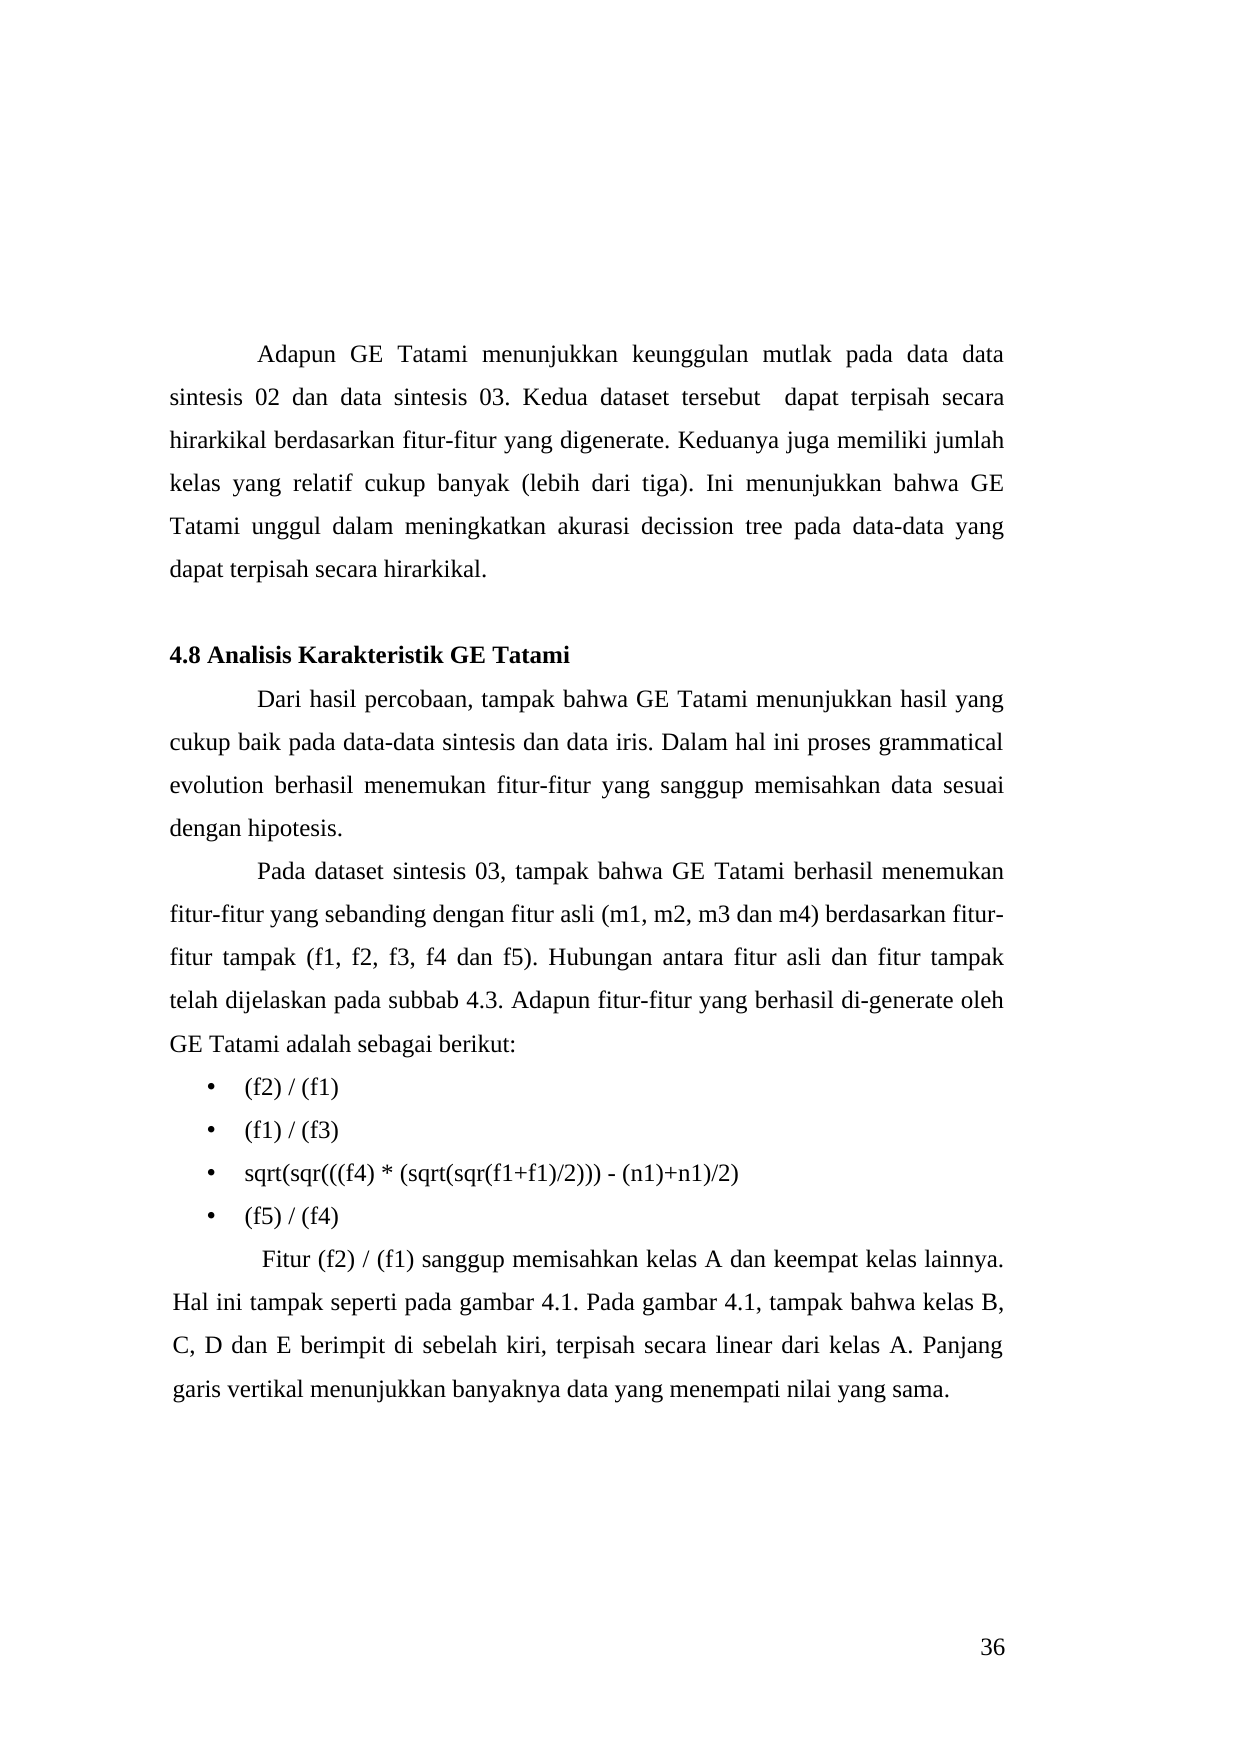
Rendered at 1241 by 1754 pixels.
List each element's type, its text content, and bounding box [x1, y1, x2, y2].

text Adapun GE Tatami menunjukkan keunggulan mutlak pada data data sintesis 02 dan data sintesis 03. Kedua dataset tersebut dapat terpisah secara hirarkikal berdasarkan fitur-fitur yang digenerate. Keduanya juga memiliki jumlah kelas yang relatif cukup banyak (lebih dari tiga). Ini menunjukkan bahwa GE Tatami unggul dalam meningkatkan akurasi decission tree pada data-data yang dapat terpisah secara hirarkikal. [169, 339, 1005, 583]
list (f1) / (f3) [207, 1115, 1005, 1144]
text Pada dataset sintesis 03, tampak bahwa GE Tatami berhasil menemukan fitur-fitur yang sebanding dengan fitur asli (m1, m2, m3 dan m4) berdasarkan fitur-fitur tampak (f1, f2, f3, f4 dan f5). Hubungan antara fitur asli dan fitur tampak telah dijelaskan pada subbab 4.3. Adapun fitur-fitur yang berhasil di-generate oleh GE Tatami adalah sebagai berikut: [169, 856, 1005, 1057]
list (f5) / (f4) [207, 1201, 1005, 1230]
subtitle Analisis Karakteristik GE Tatami [169, 641, 1005, 669]
text Fitur (f2) / (f1) sanggup memisahkan kelas A dan keempat kelas lainnya. Hal ini tampak seperti pada gambar 4.1. Pada gambar 4.1, tampak bahwa kelas B, C, D dan E berimpit di sebelah kiri, terpisah secara linear dari kelas A. Panjang garis vertikal menunjukkan banyaknya data yang menempati nilai yang sama. [172, 1244, 1005, 1402]
text Dari hasil percobaan, tampak bahwa GE Tatami menunjukkan hasil yang cukup baik pada data-data sintesis dan data iris. Dalam hal ini proses grammatical evolution berhasil menemukan fitur-fitur yang sanggup memisahkan data sesuai dengan hipotesis. [169, 684, 1005, 842]
list sqrt(sqr(((f4) * (sqrt(sqr(f1+f1)/2))) - (n1)+n1)/2) [207, 1158, 1005, 1187]
list (f2) / (f1) [207, 1072, 1005, 1101]
